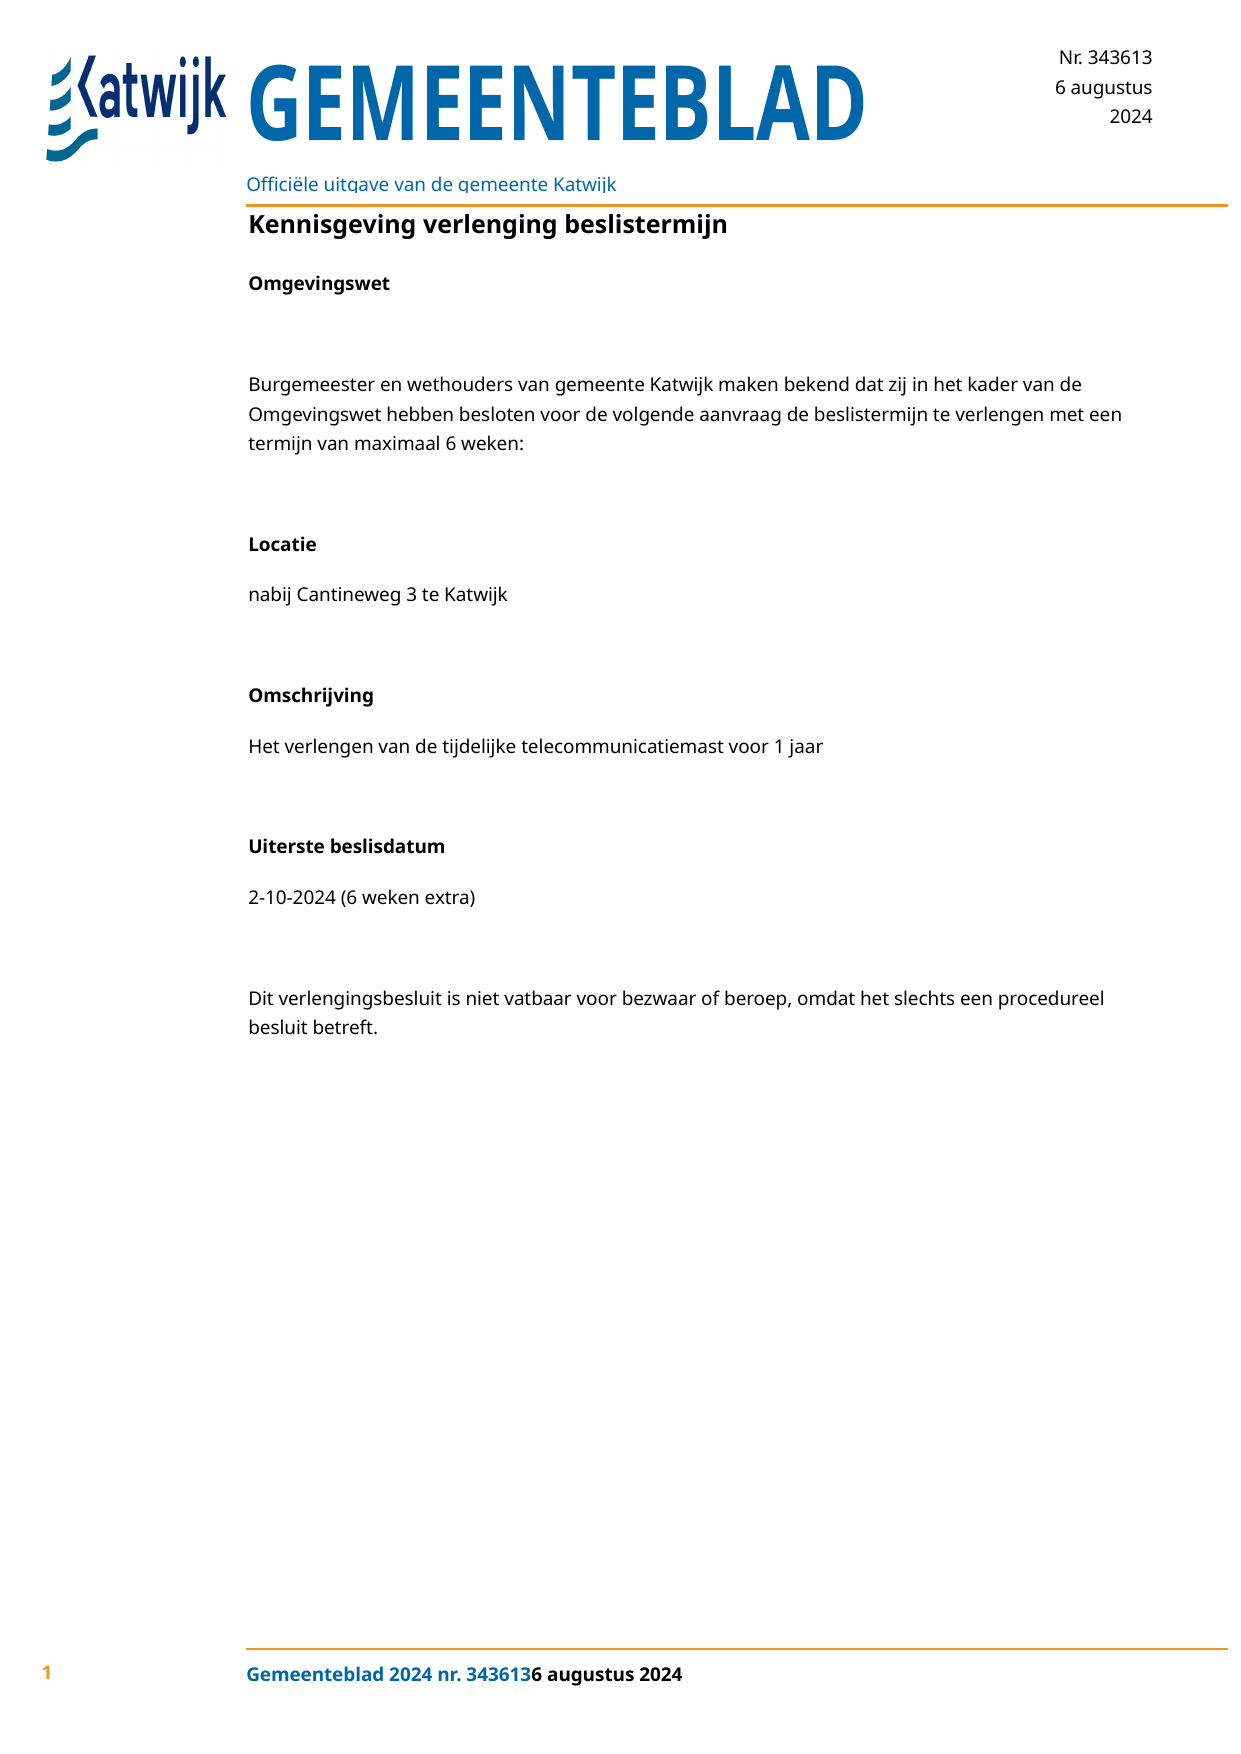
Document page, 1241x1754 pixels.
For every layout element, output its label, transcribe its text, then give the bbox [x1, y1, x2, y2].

text Omschrijving [248, 682, 1152, 708]
text nabij Cantineweg 3 te Katwijk [248, 582, 1152, 607]
text Locatie [248, 531, 1152, 557]
text 2-10-2024 (6 weken extra) [248, 884, 1152, 910]
text Uiterste beslisdatum [248, 834, 1152, 859]
text Het verlengen van de tijdelijke telecommunicatiemast voor 1 jaar [248, 733, 1152, 758]
text Omgevingswet [248, 270, 1152, 296]
text Burgemeester en wethouders van gemeente Katwijk maken bekend dat zij in het kader van de Omgevingswet hebben besloten voor de volgende aanvraag de beslistermijn te verlengen met een termijn van maximaal 6 weken: [248, 371, 1152, 456]
text Kennisgeving verlenging beslistermijn [248, 207, 1152, 241]
picture [41, 47, 231, 172]
text Dit verlengingsbesluit is niet vatbaar voor bezwaar of beroep, omdat het slechts een procedureel besluit betreft. [248, 985, 1152, 1040]
